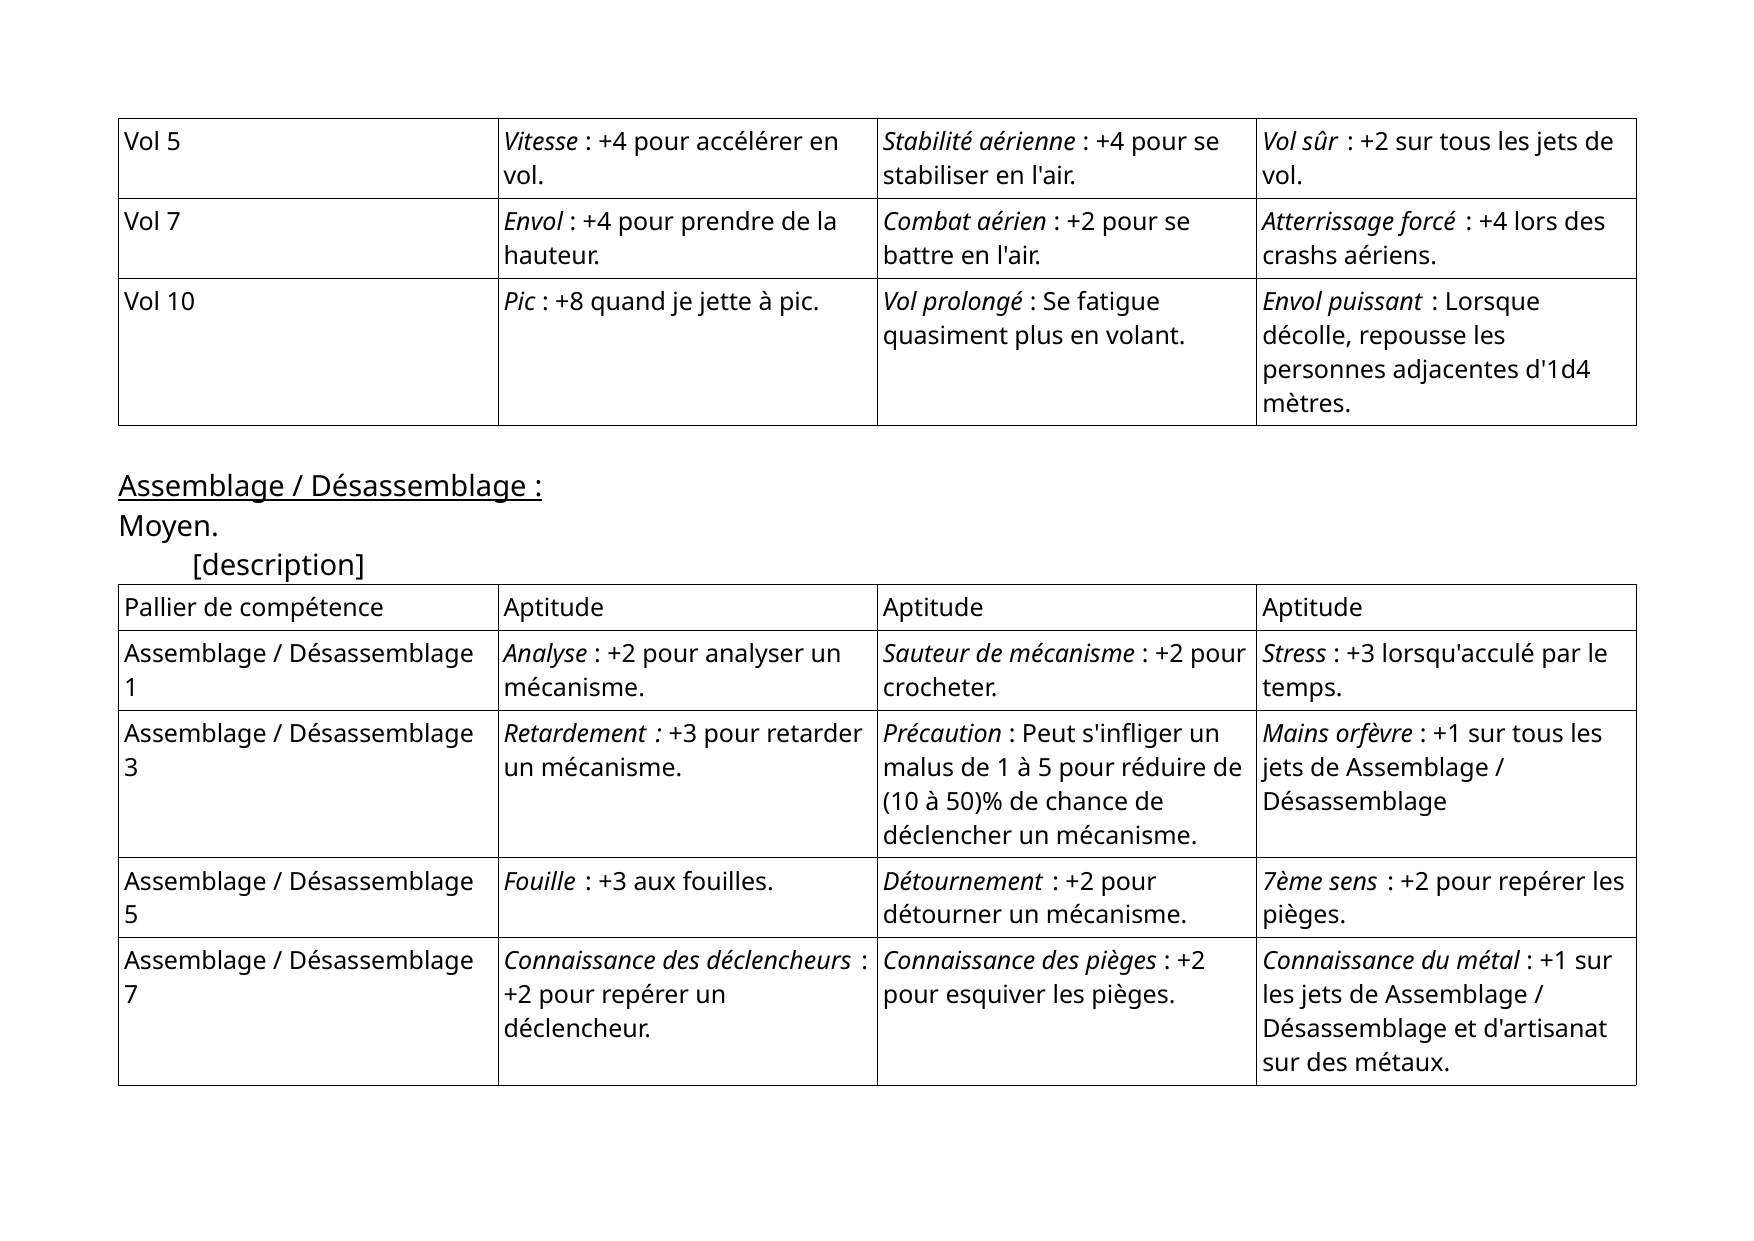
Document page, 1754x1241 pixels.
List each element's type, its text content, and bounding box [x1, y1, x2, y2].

table_cell Stabilité aérienne : +4 pour se stabiliser en l'air. [878, 119, 1256, 198]
table_cell Assemblage / Désassemblage 5 [119, 858, 498, 937]
table_cell Envol : +4 pour prendre de la hauteur. [499, 199, 877, 277]
table_cell Atterrissage forcé : +4 lors des crashs aériens. [1257, 199, 1636, 277]
table_cell Mains orfèvre : +1 sur tous les jets de Assemblage / Désassemblage [1257, 711, 1636, 857]
table_cell Vol 10 [119, 279, 498, 425]
subtitle Assemblage / Désassemblage : [118, 465, 1636, 505]
table_header Aptitude [1257, 585, 1636, 630]
table_cell Connaissance des pièges : +2 pour esquiver les pièges. [878, 938, 1256, 1085]
table_header Pallier de compétence [119, 585, 498, 630]
table_cell Retardement : +3 pour retarder un mécanisme. [499, 711, 877, 857]
table_cell Stress : +3 lorsqu'acculé par le temps. [1257, 631, 1636, 709]
table_cell Vol 7 [119, 199, 498, 277]
table_cell Vitesse : +4 pour accélérer en vol. [499, 119, 877, 198]
table_cell 7ème sens : +2 pour repérer les pièges. [1257, 858, 1636, 937]
table_header Aptitude [878, 585, 1256, 630]
table_cell Vol 5 [119, 119, 498, 198]
table_cell Pic : +8 quand je jette à pic. [499, 279, 877, 425]
table_cell Connaissance des déclencheurs : +2 pour repérer un déclencheur. [499, 938, 877, 1085]
table_cell Vol sûr : +2 sur tous les jets de vol. [1257, 119, 1636, 198]
table_cell Assemblage / Désassemblage 3 [119, 711, 498, 857]
table_cell Assemblage / Désassemblage 7 [119, 938, 498, 1085]
table_cell Fouille : +3 aux fouilles. [499, 858, 877, 937]
table_cell Combat aérien : +2 pour se battre en l'air. [878, 199, 1256, 277]
table_cell Sauteur de mécanisme : +2 pour crocheter. [878, 631, 1256, 709]
table_cell Analyse : +2 pour analyser un mécanisme. [499, 631, 877, 709]
table_cell Vol prolongé : Se fatigue quasiment plus en volant. [878, 279, 1256, 425]
table_cell Envol puissant : Lorsque décolle, repousse les personnes adjacentes d'1d4 mètres. [1257, 279, 1636, 425]
table_header Aptitude [499, 585, 877, 630]
table_cell Connaissance du métal : +1 sur les jets de Assemblage / Désassemblage et d'artisanat sur des métaux. [1257, 938, 1636, 1085]
table_cell Précaution : Peut s'infliger un malus de 1 à 5 pour réduire de (10 à 50)% de chance de déclencher un mécanisme. [878, 711, 1256, 857]
text [description] [118, 544, 1636, 584]
text Moyen. [118, 505, 1636, 544]
table_cell Détournement : +2 pour détourner un mécanisme. [878, 858, 1256, 937]
table_cell Assemblage / Désassemblage 1 [119, 631, 498, 709]
